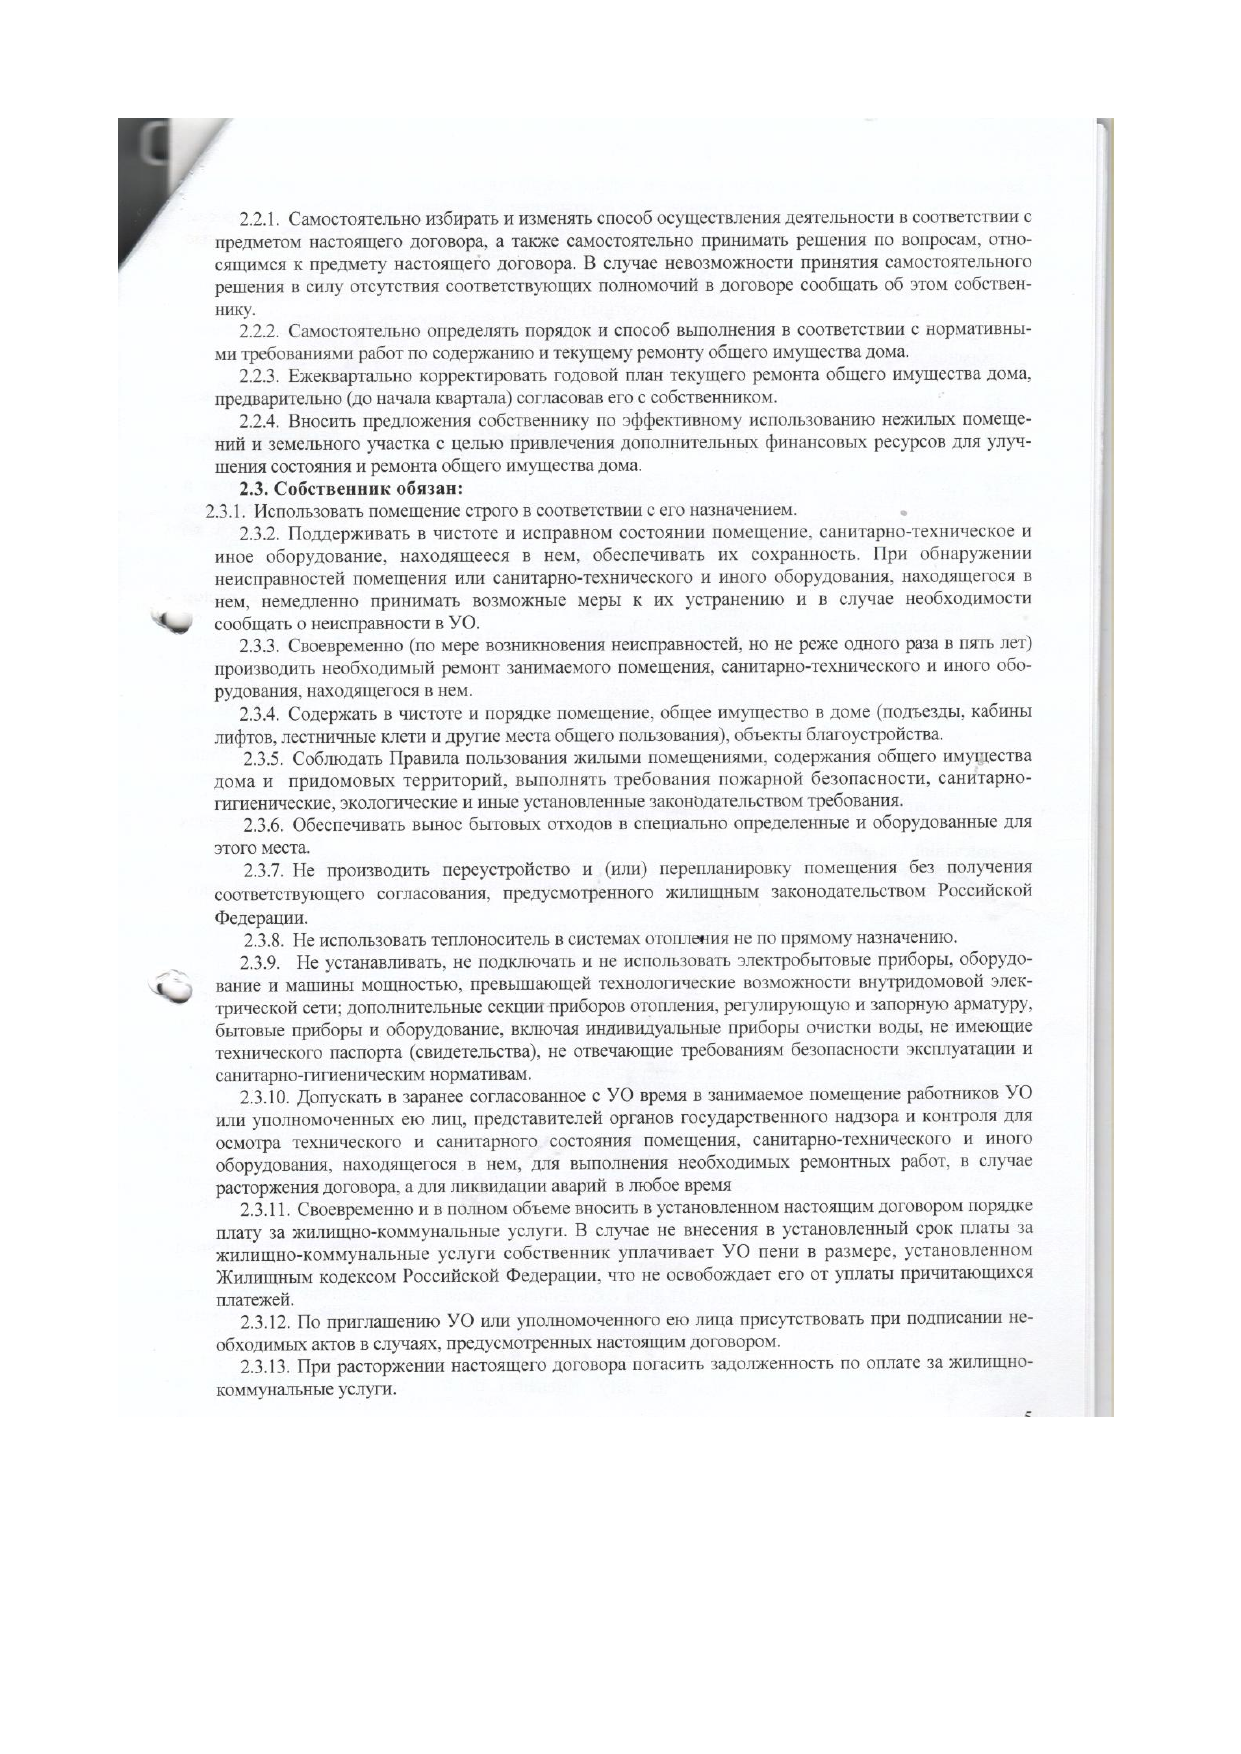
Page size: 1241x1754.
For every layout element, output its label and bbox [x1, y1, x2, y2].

picture [118, 118, 1123, 1417]
